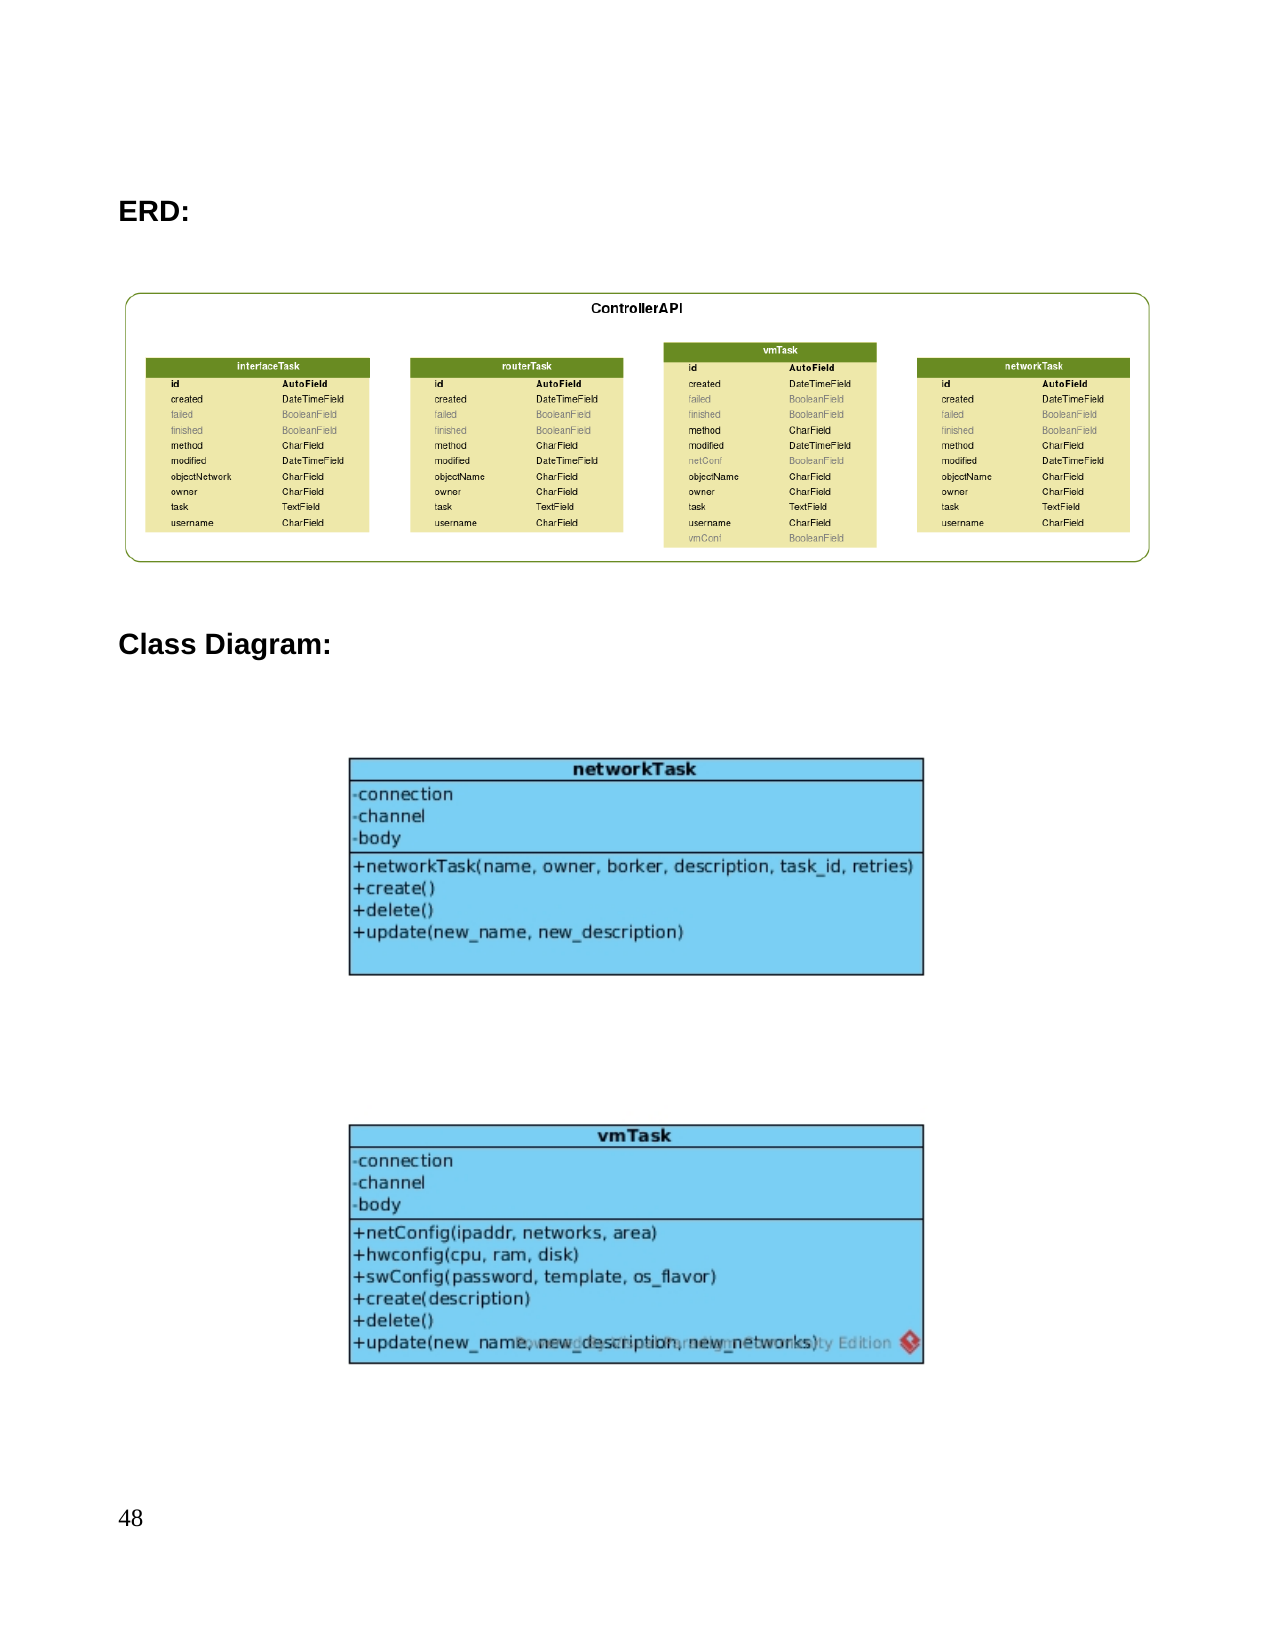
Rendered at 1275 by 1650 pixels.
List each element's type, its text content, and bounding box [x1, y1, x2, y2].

picture [346, 755, 929, 1369]
subtitle Class Diagram: [118, 627, 1157, 660]
picture [118, 288, 1157, 566]
subtitle ERD: [118, 193, 1157, 227]
